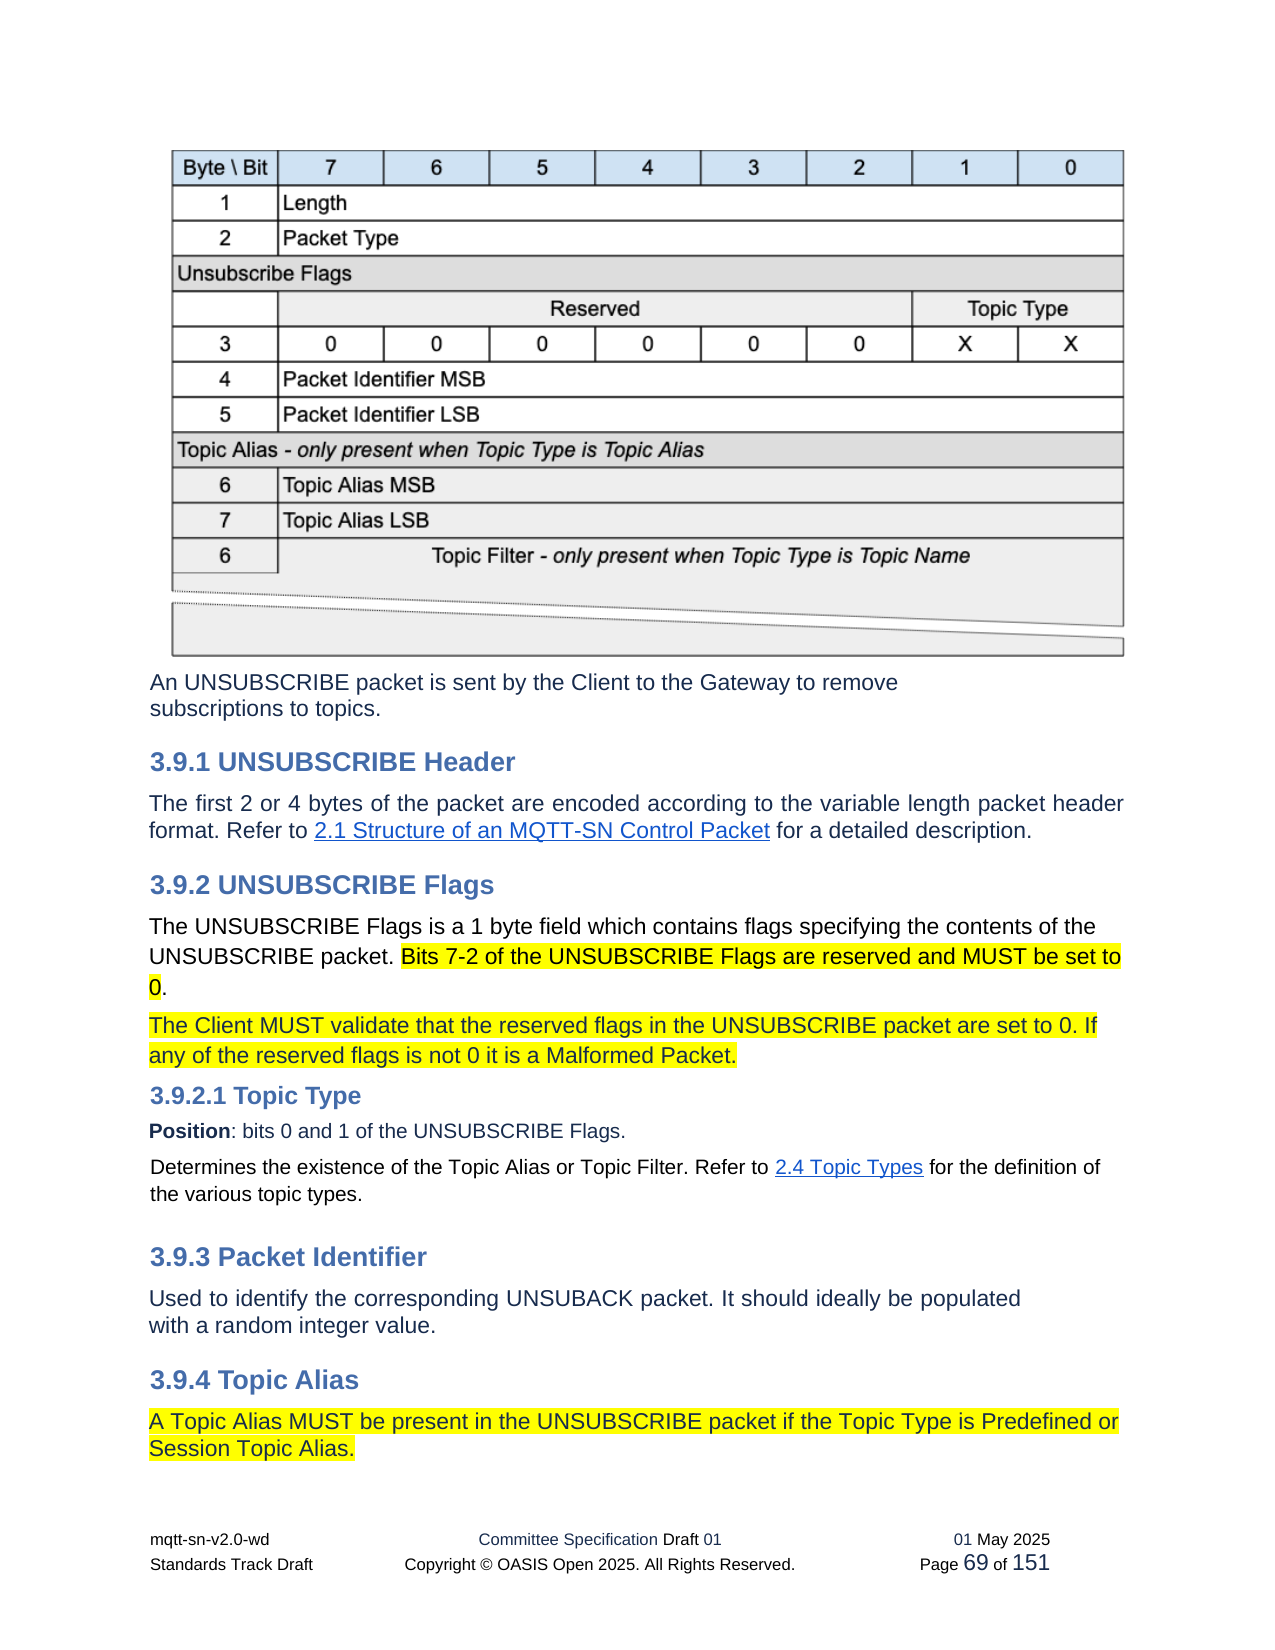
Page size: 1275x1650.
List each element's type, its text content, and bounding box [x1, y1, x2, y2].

text The first 2 or 4 bytes of the packet are encoded according to the variable length packet header format. Refer to 2.1 Structure of an MQTT-SN Control Packet for a detailed description. [148, 790, 1124, 843]
subtitle 3.9.3 Packet Identifier [150, 1241, 1124, 1273]
subtitle 3.9.2 UNSUBSCRIBE Flags [150, 869, 1124, 901]
text An UNSUBSCRIBE packet is sent by the Client to the Gateway to remove subscriptions to topics. [149, 669, 1022, 721]
subtitle 3.9.1 UNSUBSCRIBE Header [150, 746, 1124, 778]
text The Client MUST validate that the reserved flags in the UNSUBSCRIBE packet are set to 0. If any of the reserved flags is not 0 it is a Malformed Packet. [148, 1012, 1124, 1068]
text The UNSUBSCRIBE Flags is a 1 byte field which contains flags specifying the contents of the UNSUBSCRIBE packet. Bits 7-2 of the UNSUBSCRIBE Flags are reserved and MUST be set to 0. [148, 913, 1124, 1000]
text Used to identify the corresponding UNSUBACK packet. It should ideally be populated with a random integer value. [148, 1285, 1022, 1338]
subtitle 3.9.4 Topic Alias [150, 1364, 1124, 1396]
picture [149, 150, 1125, 657]
text Determines the existence of the Topic Alias or Topic Filter. Refer to 2.4 Topic Types for the definition of the various topic types. [150, 1154, 1124, 1206]
subtitle 3.9.2.1 Topic Type [150, 1081, 1124, 1109]
text Position: bits 0 and 1 of the UNSUBSCRIBE Flags. [148, 1119, 1124, 1143]
text A Topic Alias MUST be present in the UNSUBSCRIBE packet if the Topic Type is Predefined or Session Topic Alias. [148, 1408, 1124, 1461]
